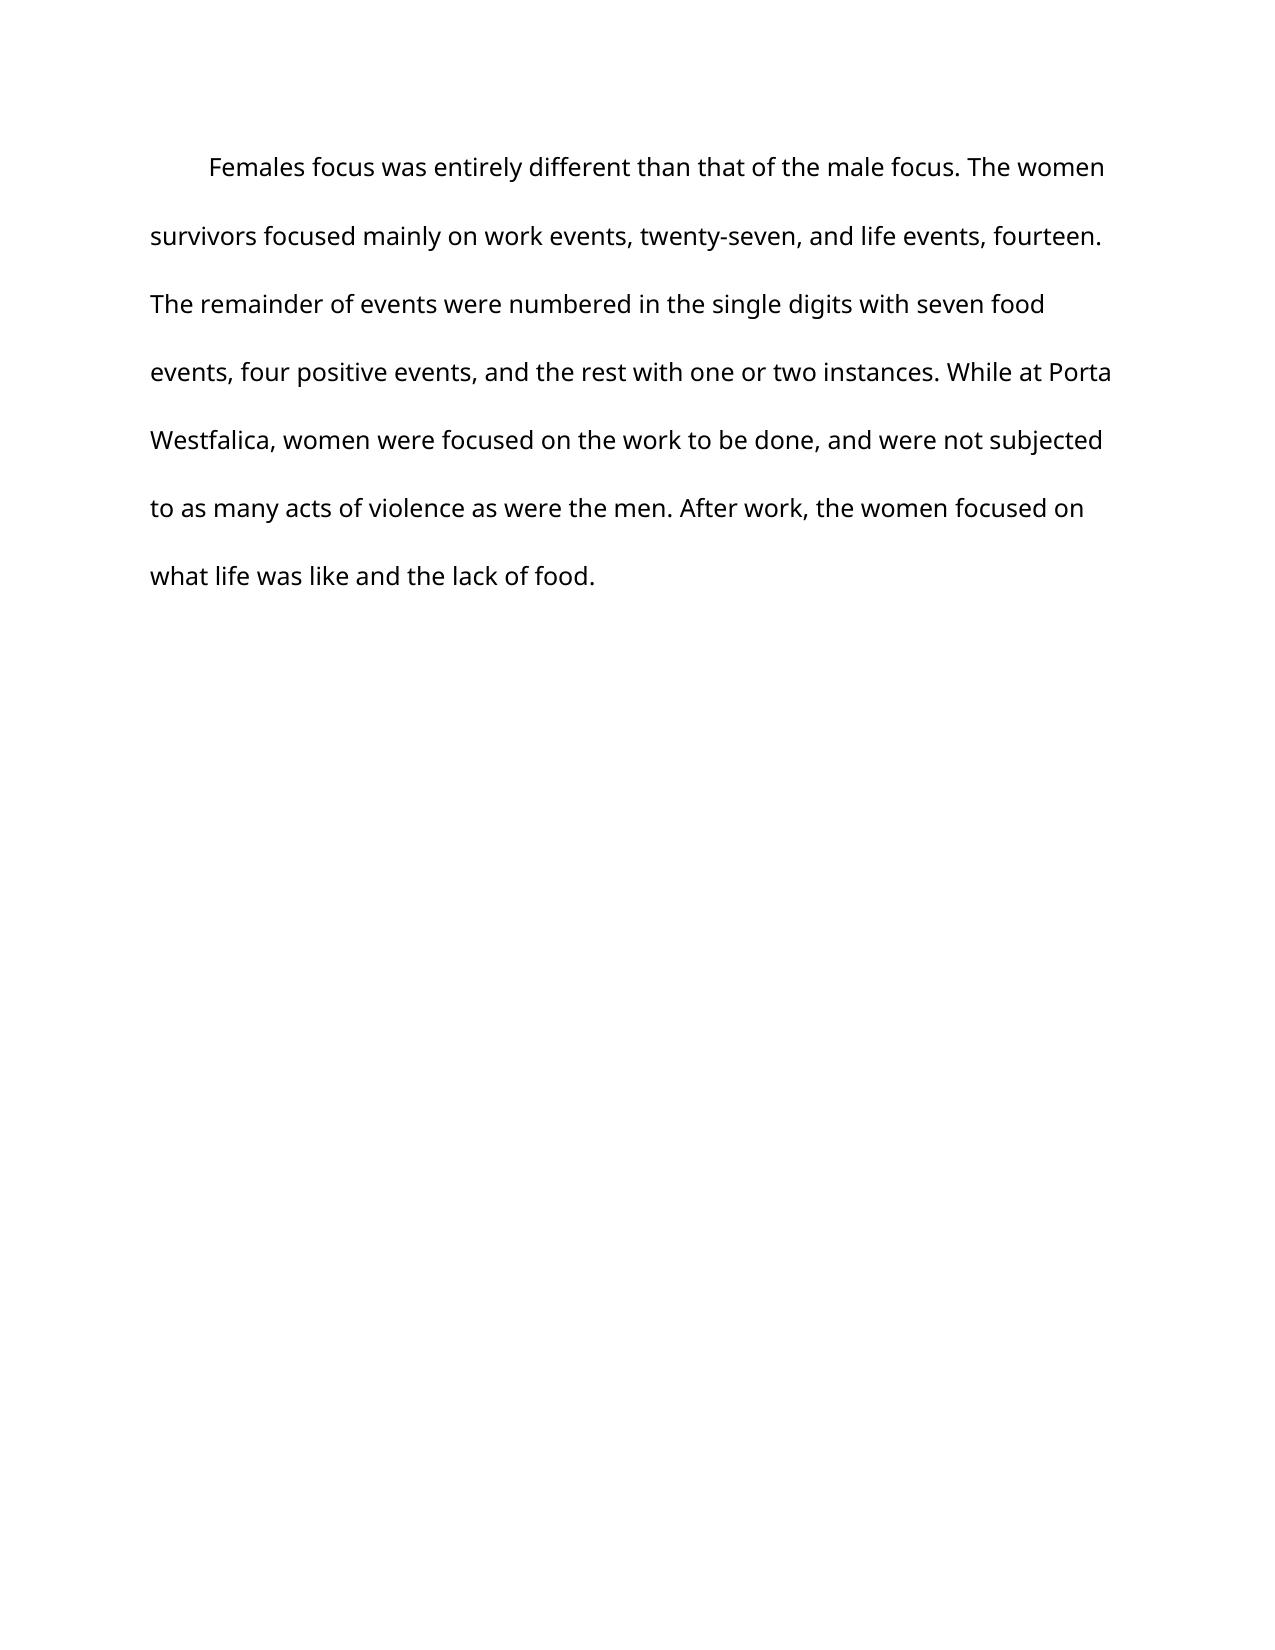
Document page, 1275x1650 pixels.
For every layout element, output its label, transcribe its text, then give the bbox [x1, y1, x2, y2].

text Females focus was entirely different than that of the male focus. The women survivors focused mainly on work events, twenty-seven, and life events, fourteen. The remainder of events were numbered in the single digits with seven food events, four positive events, and the rest with one or two instances. While at Porta Westfalica, women were focused on the work to be done, and were not subjected to as many acts of violence as were the men. After work, the women focused on what life was like and the lack of food. [150, 150, 1125, 593]
